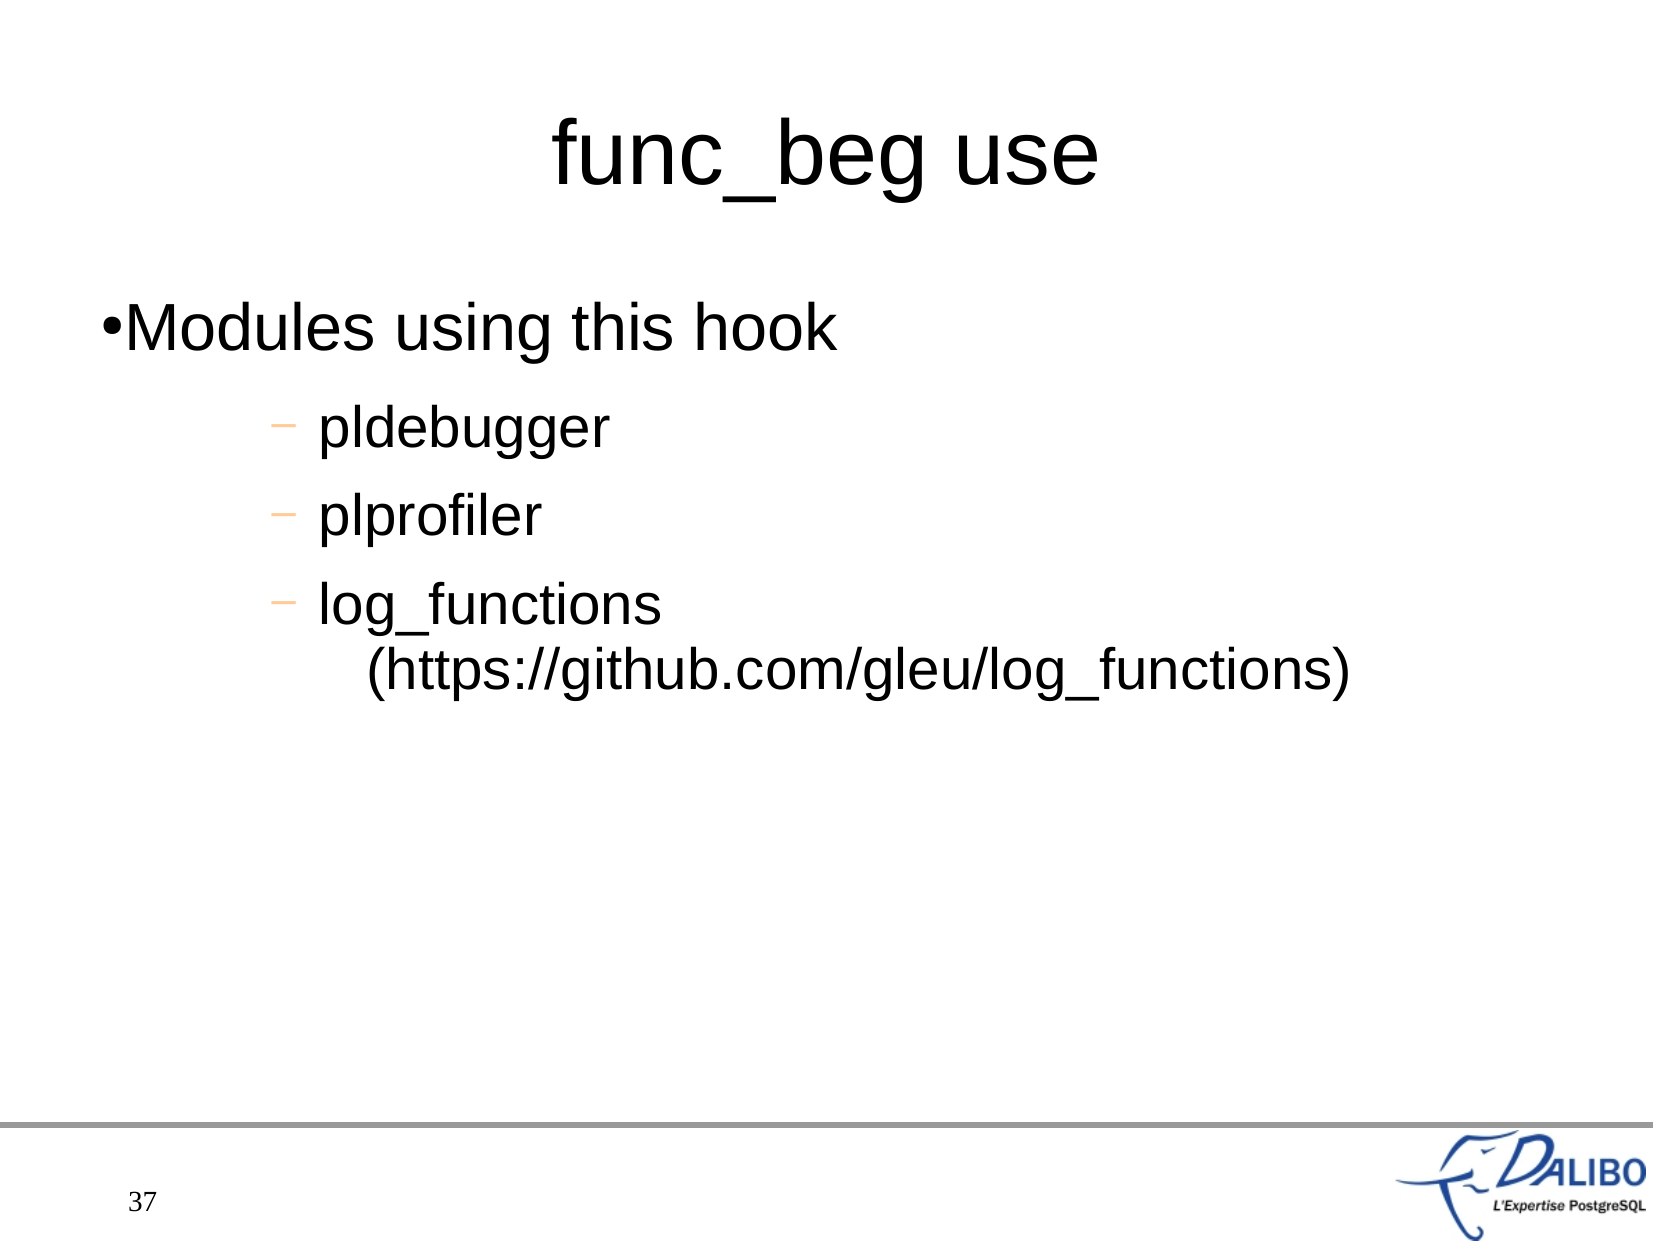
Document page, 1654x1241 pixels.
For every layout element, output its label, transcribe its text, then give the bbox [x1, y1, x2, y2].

list Modules using this hook pldebugger plprofiler log_functions (https://github.com/gleu/log_functions) [82, 290, 1571, 1109]
picture [1395, 1130, 1646, 1241]
title func_beg use [82, 49, 1571, 257]
